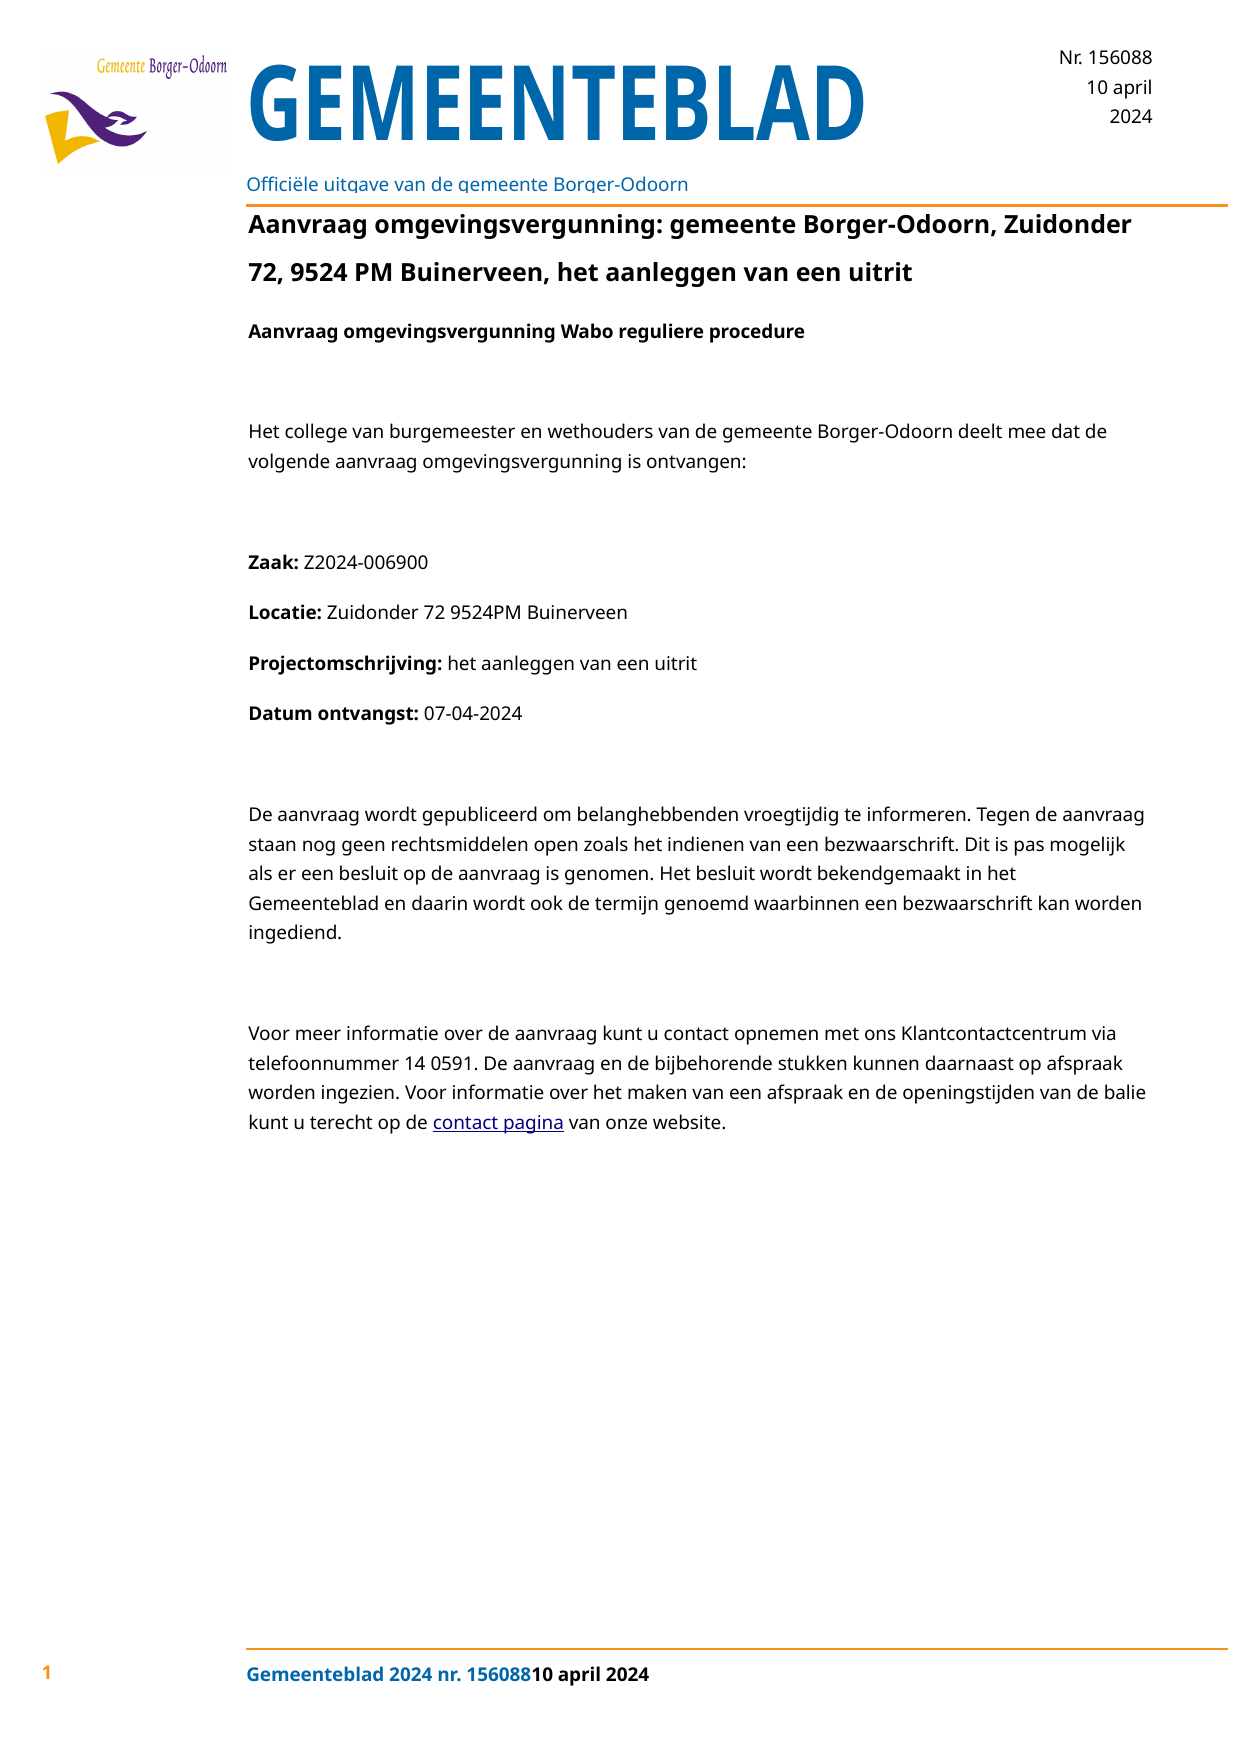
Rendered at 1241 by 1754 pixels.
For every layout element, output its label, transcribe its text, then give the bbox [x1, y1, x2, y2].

text Het college van burgemeester en wethouders van de gemeente Borger-Odoorn deelt mee dat de volgende aanvraag omgevingsvergunning is ontvangen: [248, 419, 1152, 474]
text Locatie: Zuidonder 72 9524PM Buinerveen [248, 599, 1152, 625]
text Voor meer informatie over de aanvraag kunt u contact opnemen met ons Klantcontactcentrum via telefoonnummer 14 0591. De aanvraag en de bijbehorende stukken kunnen daarnaast op afspraak worden ingezien. Voor informatie over het maken van een afspraak en de openingstijden van de balie kunt u terecht op de contact pagina van onze website. [248, 1020, 1152, 1135]
text Aanvraag omgevingsvergunning: gemeente Borger-Odoorn, Zuidonder 72, 9524 PM Buinerveen, het aanleggen van een uitrit [248, 207, 1152, 288]
text Projectomschrijving: het aanleggen van een uitrit [248, 650, 1152, 676]
picture [41, 47, 231, 172]
text Zaak: Z2024-006900 [248, 549, 1152, 575]
text De aanvraag wordt gepubliceerd om belanghebbenden vroegtijdig te informeren. Tegen de aanvraag staan nog geen rechtsmiddelen open zoals het indienen van een bezwaarschrift. Dit is pas mogelijk als er een besluit op de aanvraag is genomen. Het besluit wordt bekendgemaakt in het Gemeenteblad en daarin wordt ook de termijn genoemd waarbinnen een bezwaarschrift kan worden ingediend. [248, 801, 1152, 945]
text Datum ontvangst: 07-04-2024 [248, 700, 1152, 726]
text Aanvraag omgevingsvergunning Wabo reguliere procedure [248, 318, 1152, 344]
